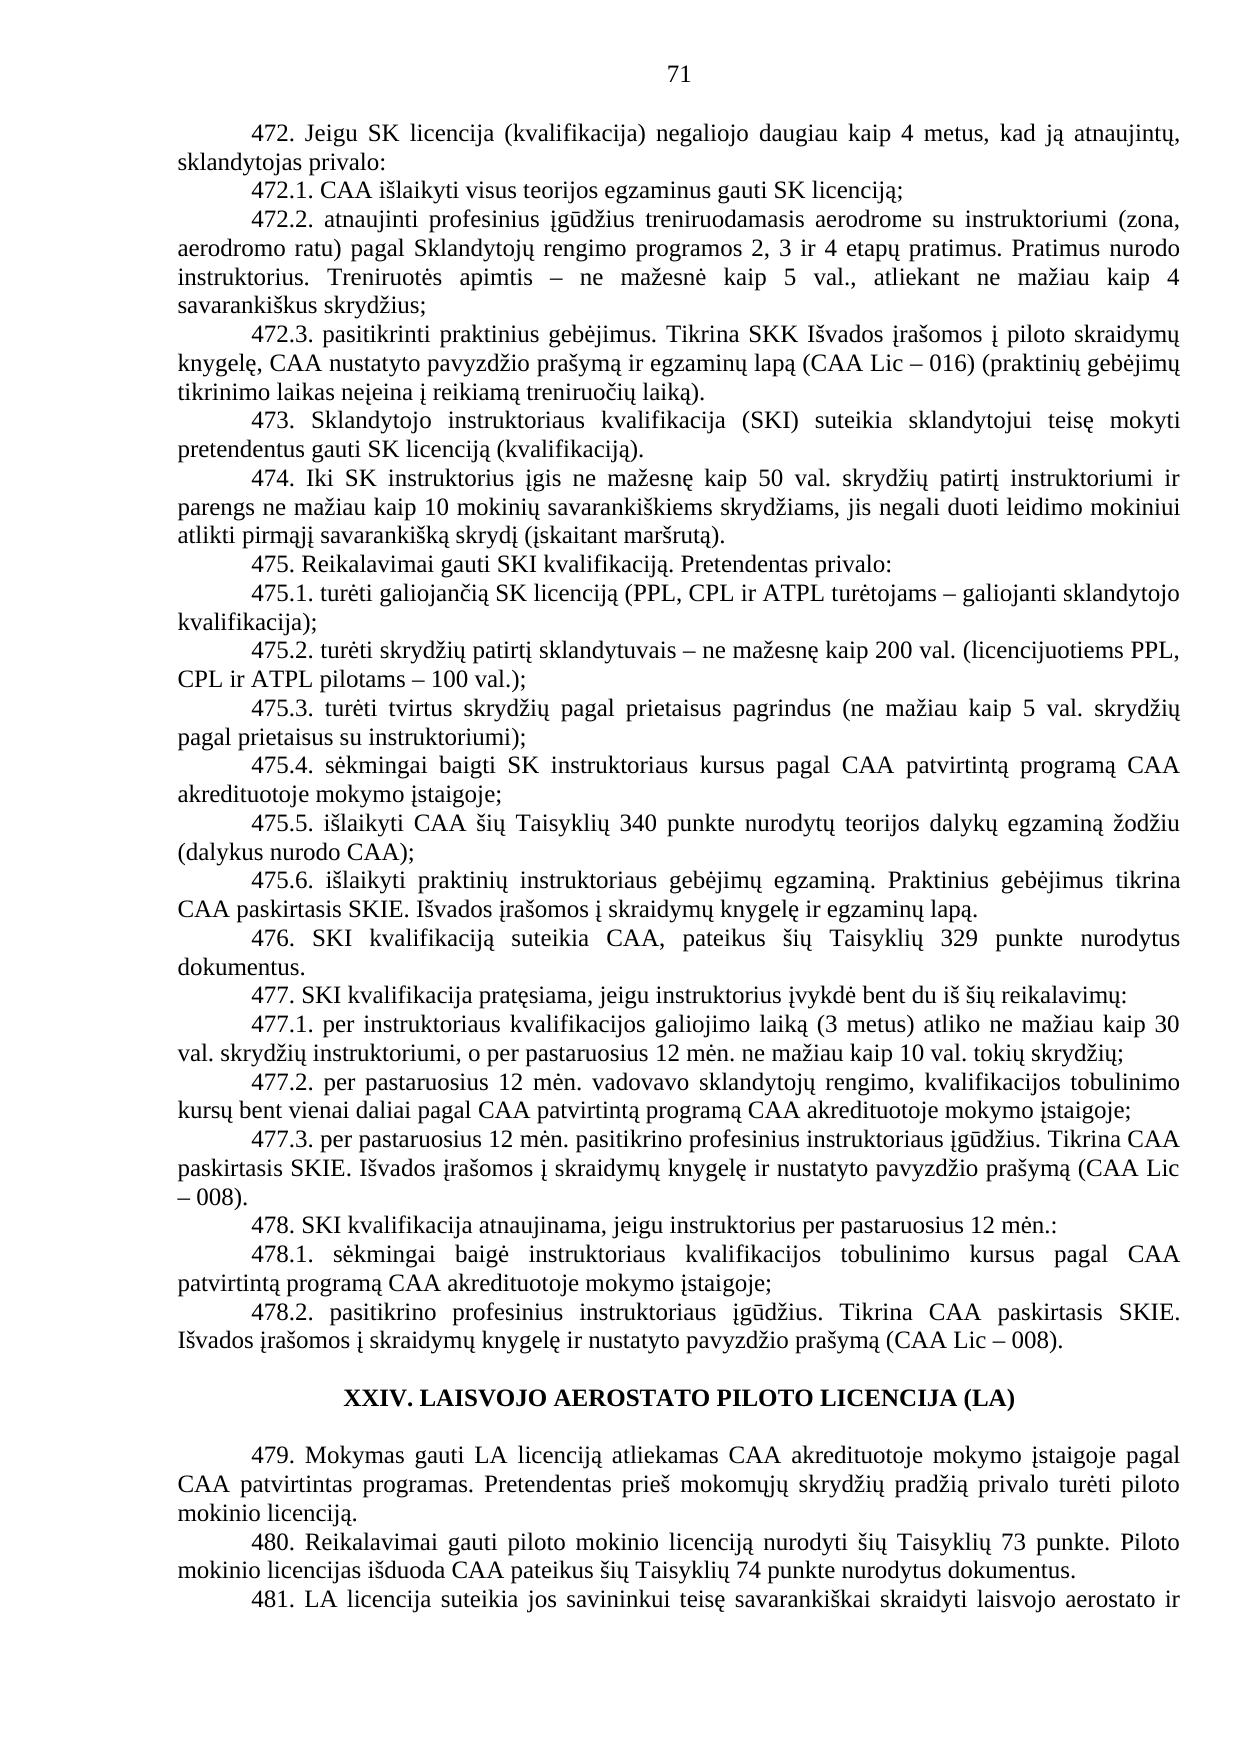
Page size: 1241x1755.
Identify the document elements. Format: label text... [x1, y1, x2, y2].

text 481. LA licencija suteikia jos savininkui teisę savarankiškai skraidyti laisvojo aerostato ir [177, 1584, 1181, 1613]
text 478.1. sėkmingai baigė instruktoriaus kvalifikacijos tobulinimo kursus pagal CAA patvirtintą programą CAA akredituotoje mokymo įstaigoje; [177, 1239, 1181, 1297]
text 475.1. turėti galiojančią SK licenciją (PPL, CPL ir ATPL turėtojams – galiojanti sklandytojo kvalifikacija); [177, 578, 1181, 636]
text 472.2. atnaujinti profesinius įgūdžius treniruodamasis aerodrome su instruktoriumi (zona, aerodromo ratu) pagal Sklandytojų rengimo programos 2, 3 ir 4 etapų pratimus. Pratimus nurodo instruktorius. Treniruotės apimtis – ne mažesnė kaip 5 val., atliekant ne mažiau kaip 4 savarankiškus skrydžius; [177, 204, 1181, 319]
text 475.4. sėkmingai baigti SK instruktoriaus kursus pagal CAA patvirtintą programą CAA akredituotoje mokymo įstaigoje; [177, 751, 1181, 808]
text 472.1. CAA išlaikyti visus teorijos egzaminus gauti SK licenciją; [177, 176, 1181, 204]
text 475.3. turėti tvirtus skrydžių pagal prietaisus pagrindus (ne mažiau kaip 5 val. skrydžių pagal prietaisus su instruktoriumi); [177, 693, 1181, 751]
text 480. Reikalavimai gauti piloto mokinio licenciją nurodyti šių Taisyklių 73 punkte. Piloto mokinio licencijas išduoda CAA pateikus šių Taisyklių 74 punkte nurodytus dokumentus. [177, 1527, 1181, 1584]
text 472. Jeigu SK licencija (kvalifikacija) negaliojo daugiau kaip 4 metus, kad ją atnaujintų, sklandytojas privalo: [177, 118, 1181, 176]
text 475.6. išlaikyti praktinių instruktoriaus gebėjimų egzaminą. Praktinius gebėjimus tikrina CAA paskirtasis SKIE. Išvados įrašomos į skraidymų knygelę ir egzaminų lapą. [177, 866, 1181, 923]
text 473. Sklandytojo instruktoriaus kvalifikacija (SKI) suteikia sklandytojui teisę mokyti pretendentus gauti SK licenciją (kvalifikaciją). [177, 406, 1181, 463]
text 477.3. per pastaruosius 12 mėn. pasitikrino profesinius instruktoriaus įgūdžius. Tikrina CAA paskirtasis SKIE. Išvados įrašomos į skraidymų knygelę ir nustatyto pavyzdžio prašymą (CAA Lic – 008). [177, 1124, 1181, 1211]
text 475. Reikalavimai gauti SKI kvalifikaciją. Pretendentas privalo: [177, 549, 1181, 578]
text 479. Mokymas gauti LA licenciją atliekamas CAA akredituotoje mokymo įstaigoje pagal CAA patvirtintas programas. Pretendentas prieš mokomųjų skrydžių pradžią privalo turėti piloto mokinio licenciją. [177, 1441, 1181, 1527]
text 474. Iki SK instruktorius įgis ne mažesnę kaip 50 val. skrydžių patirtį instruktoriumi ir parengs ne mažiau kaip 10 mokinių savarankiškiems skrydžiams, jis negali duoti leidimo mokiniui atlikti pirmąjį savarankišką skrydį (įskaitant maršrutą). [177, 463, 1181, 549]
text 472.3. pasitikrinti praktinius gebėjimus. Tikrina SKK Išvados įrašomos į piloto skraidymų knygelę, CAA nustatyto pavyzdžio prašymą ir egzaminų lapą (CAA Lic – 016) (praktinių gebėjimų tikrinimo laikas neįeina į reikiamą treniruočių laiką). [177, 319, 1181, 406]
text 476. SKI kvalifikaciją suteikia CAA, pateikus šių Taisyklių 329 punkte nurodytus dokumentus. [177, 923, 1181, 981]
text 475.5. išlaikyti CAA šių Taisyklių 340 punkte nurodytų teorijos dalykų egzaminą žodžiu (dalykus nurodo CAA); [177, 808, 1181, 866]
text 478. SKI kvalifikacija atnaujinama, jeigu instruktorius per pastaruosius 12 mėn.: [177, 1211, 1181, 1239]
text 477. SKI kvalifikacija pratęsiama, jeigu instruktorius įvykdė bent du iš šių reikalavimų: [177, 981, 1181, 1009]
text 475.2. turėti skrydžių patirtį sklandytuvais – ne mažesnę kaip 200 val. (licencijuotiems PPL, CPL ir ATPL pilotams – 100 val.); [177, 636, 1181, 693]
text 478.2. pasitikrino profesinius instruktoriaus įgūdžius. Tikrina CAA paskirtasis SKIE. Išvados įrašomos į skraidymų knygelę ir nustatyto pavyzdžio prašymą (CAA Lic – 008). [177, 1297, 1181, 1354]
text XXIV. LAISVOJO AEROSTATO PILOTO LICENCIJA (LA) [177, 1383, 1181, 1412]
text 477.1. per instruktoriaus kvalifikacijos galiojimo laiką (3 metus) atliko ne mažiau kaip 30 val. skrydžių instruktoriumi, o per pastaruosius 12 mėn. ne mažiau kaip 10 val. tokių skrydžių; [177, 1009, 1181, 1067]
text 477.2. per pastaruosius 12 mėn. vadovavo sklandytojų rengimo, kvalifikacijos tobulinimo kursų bent vienai daliai pagal CAA patvirtintą programą CAA akredituotoje mokymo įstaigoje; [177, 1067, 1181, 1124]
